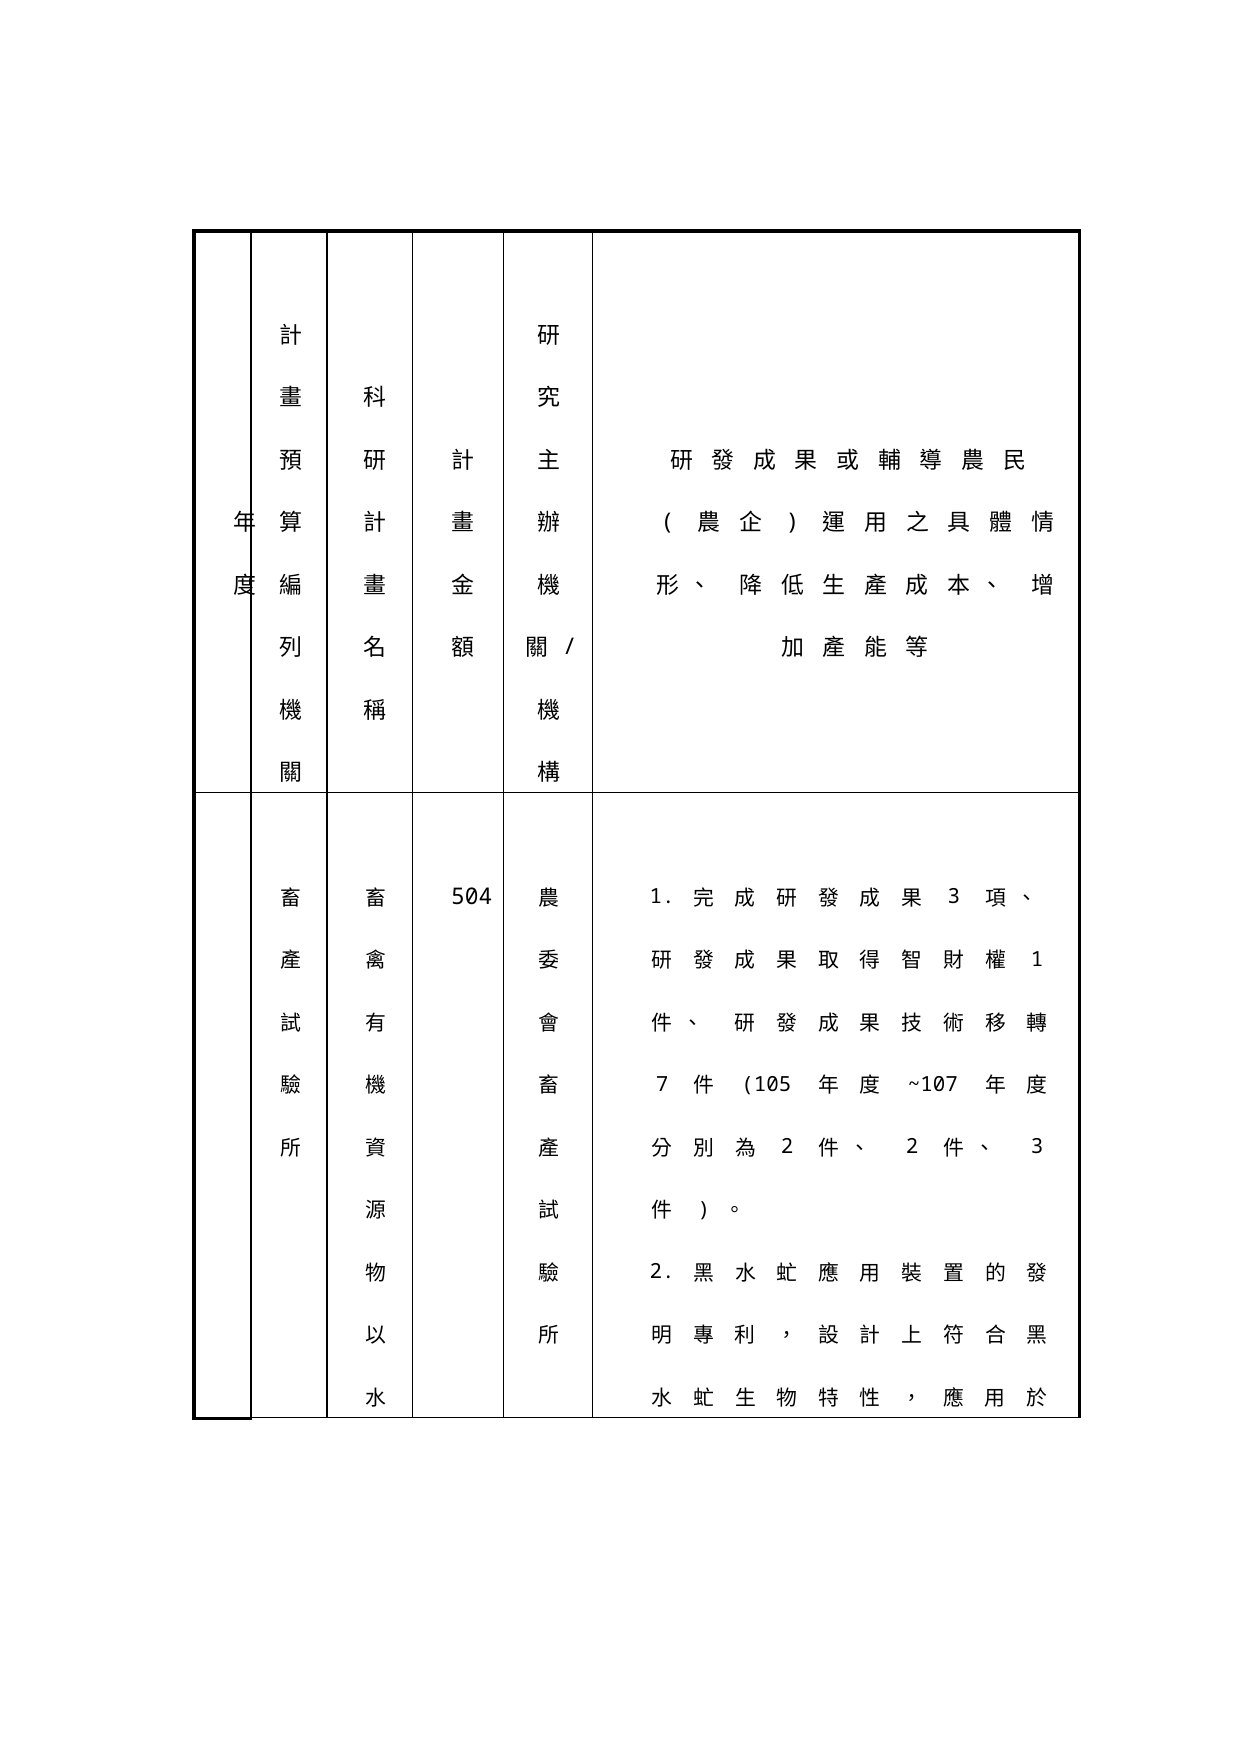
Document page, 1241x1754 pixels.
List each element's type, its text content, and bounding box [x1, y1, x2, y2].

table_cell 504 [413, 793, 503, 1417]
table_header 研究主辦機關/機構 [504, 233, 592, 792]
table_cell 農委會畜產試驗所 [504, 793, 592, 1417]
table_header 計畫預算編列機關 [252, 233, 326, 792]
table_header 年度 [196, 233, 250, 792]
table_cell 畜禽有機資源物以水 [328, 793, 412, 1417]
table_cell 1.完成研發成果3項、研發成果取得智財權1件、研發成果技術移轉7件(105年度~107年度分別為2件、2件、3件)。 2.黑水虻應用裝置的發明專利，設計上符合黑水虻生物特性，應用於 [593, 793, 1078, 1417]
table_header 科研計畫名稱 [328, 233, 412, 792]
table_cell 畜產試驗所 [252, 793, 326, 1417]
table_cell [196, 793, 250, 1417]
table_header 研發成果或輔導農民(農企)運用之具體情形、降低生產成本、增加產能等 [593, 233, 1078, 792]
table_header 計畫 金額 [413, 233, 503, 792]
